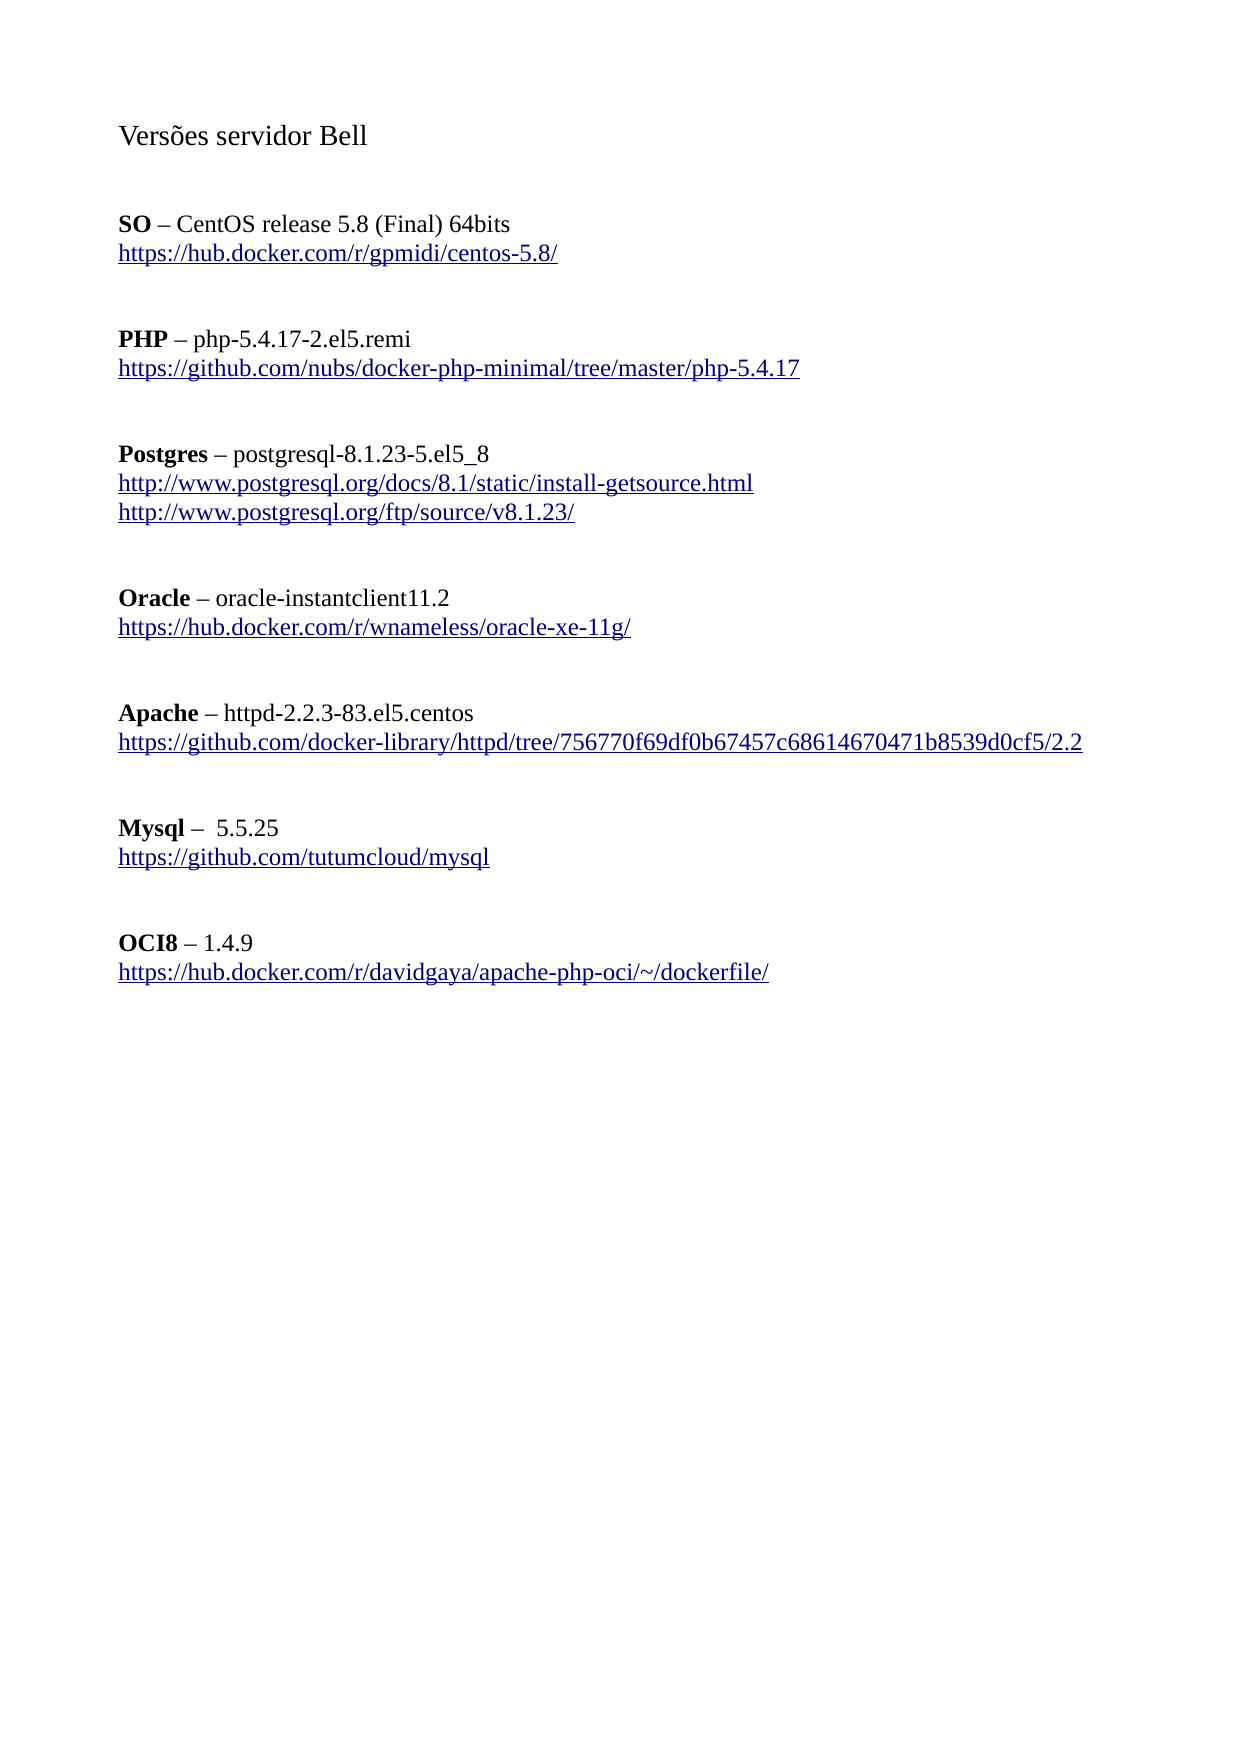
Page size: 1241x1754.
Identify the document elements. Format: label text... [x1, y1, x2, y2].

text https://hub.docker.com/r/davidgaya/apache-php-oci/~/dockerfile/ [118, 957, 1122, 985]
text Mysql – 5.5.25 [118, 813, 1122, 842]
text https://hub.docker.com/r/wnameless/oracle-xe-11g/ [118, 612, 1122, 640]
text http://www.postgresql.org/ftp/source/v8.1.23/ [118, 497, 1122, 525]
text https://hub.docker.com/r/gpmidi/centos-5.8/ [118, 238, 1122, 267]
text Versões servidor Bell [118, 118, 1122, 152]
text Oracle – oracle-instantclient11.2 [118, 583, 1122, 612]
text https://github.com/tutumcloud/mysql [118, 842, 1122, 870]
text http://www.postgresql.org/docs/8.1/static/install-getsource.html [118, 468, 1122, 497]
text SO – CentOS release 5.8 (Final) 64bits [118, 209, 1122, 238]
text Postgres – postgresql-8.1.23-5.el5_8 [118, 439, 1122, 468]
text https://github.com/nubs/docker-php-minimal/tree/master/php-5.4.17 [118, 353, 1122, 382]
text Apache – httpd-2.2.3-83.el5.centos [118, 698, 1122, 727]
text OCI8 – 1.4.9 [118, 928, 1122, 957]
text https://github.com/docker-library/httpd/tree/756770f69df0b67457c68614670471b8539d0cf5/2.2 [118, 727, 1122, 755]
text PHP – php-5.4.17-2.el5.remi [118, 324, 1122, 353]
